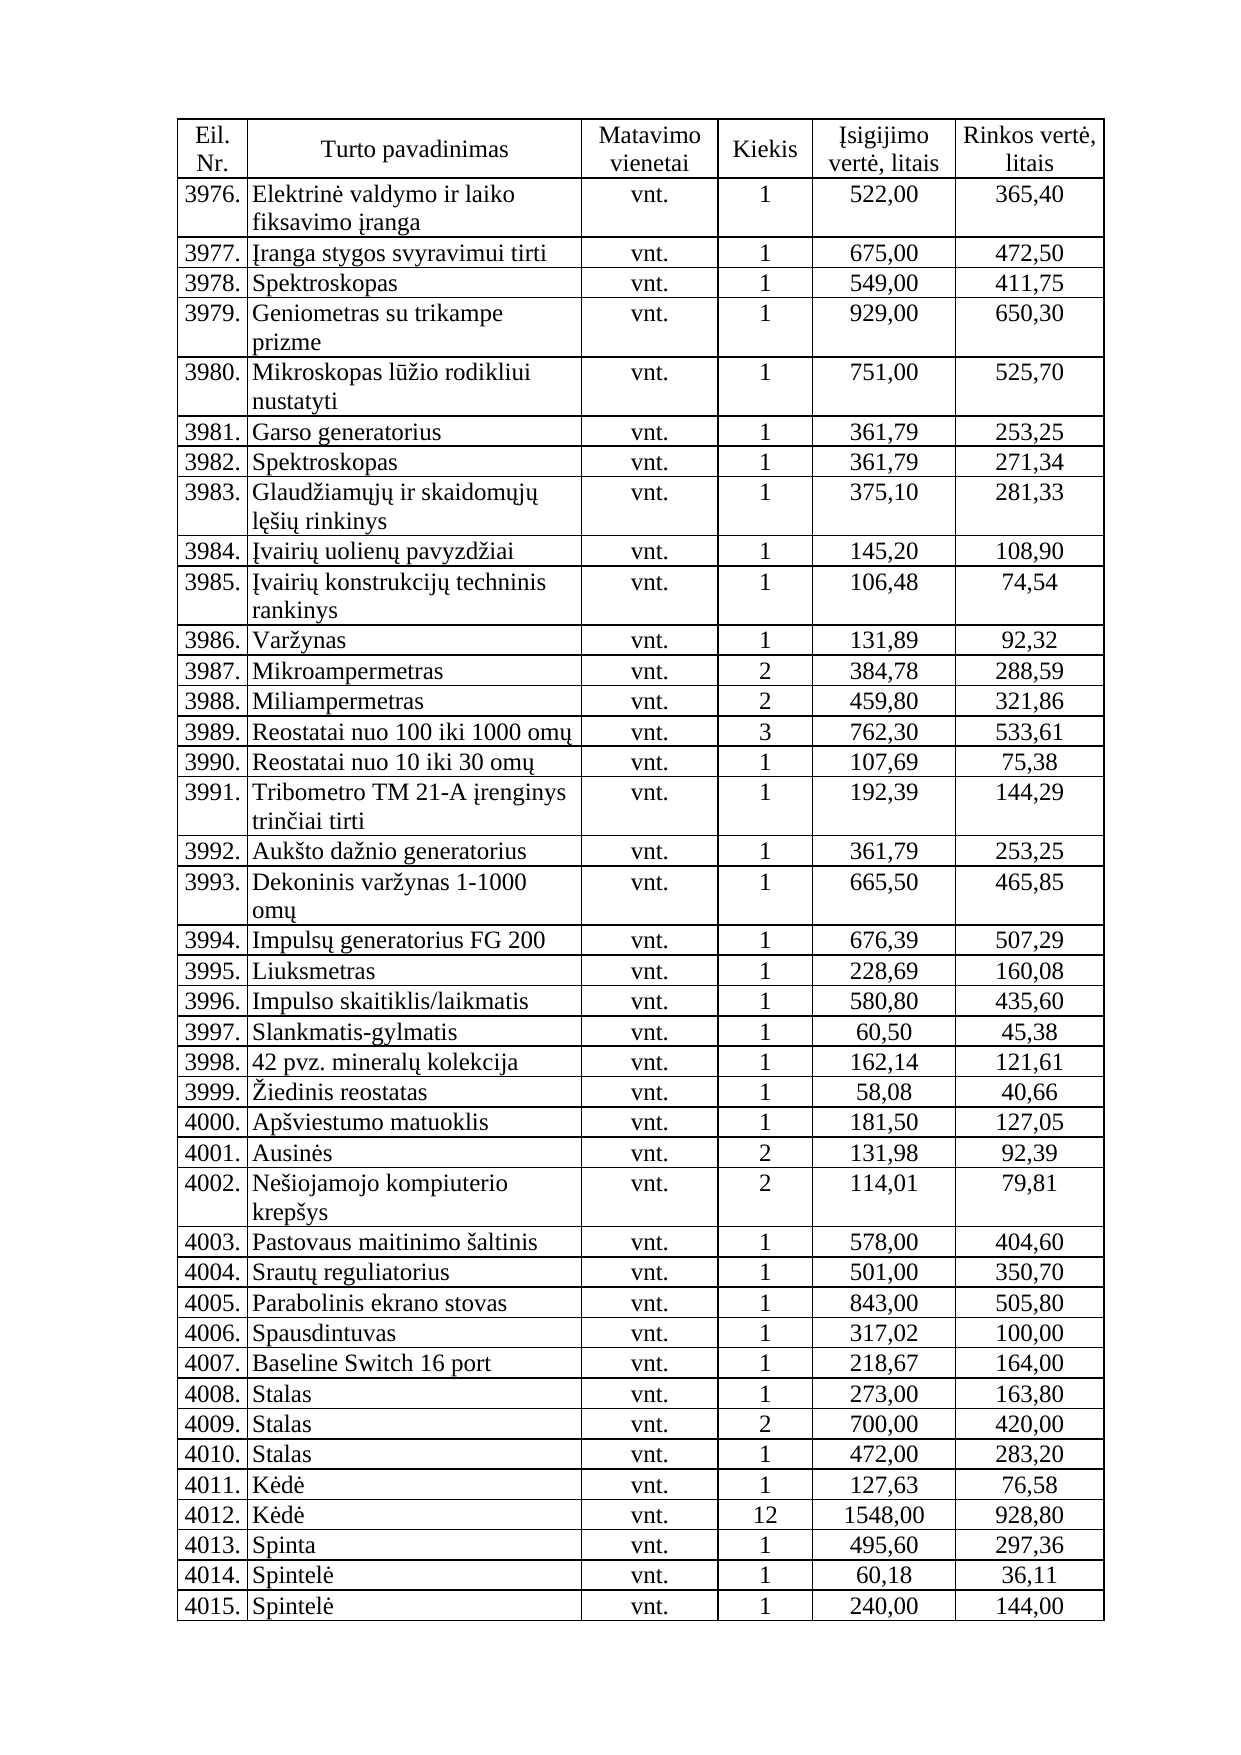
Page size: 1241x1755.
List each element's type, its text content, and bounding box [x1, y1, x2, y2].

table_header Turto pavadinimas [248, 120, 581, 177]
table_header Rinkos vertė, litais [956, 120, 1103, 177]
table_header Įsigijimo vertė, litais [813, 120, 955, 177]
table_header Eil. Nr. [178, 120, 247, 177]
table_header Matavimo vienetai [582, 120, 717, 177]
table_header Kiekis [719, 120, 812, 177]
